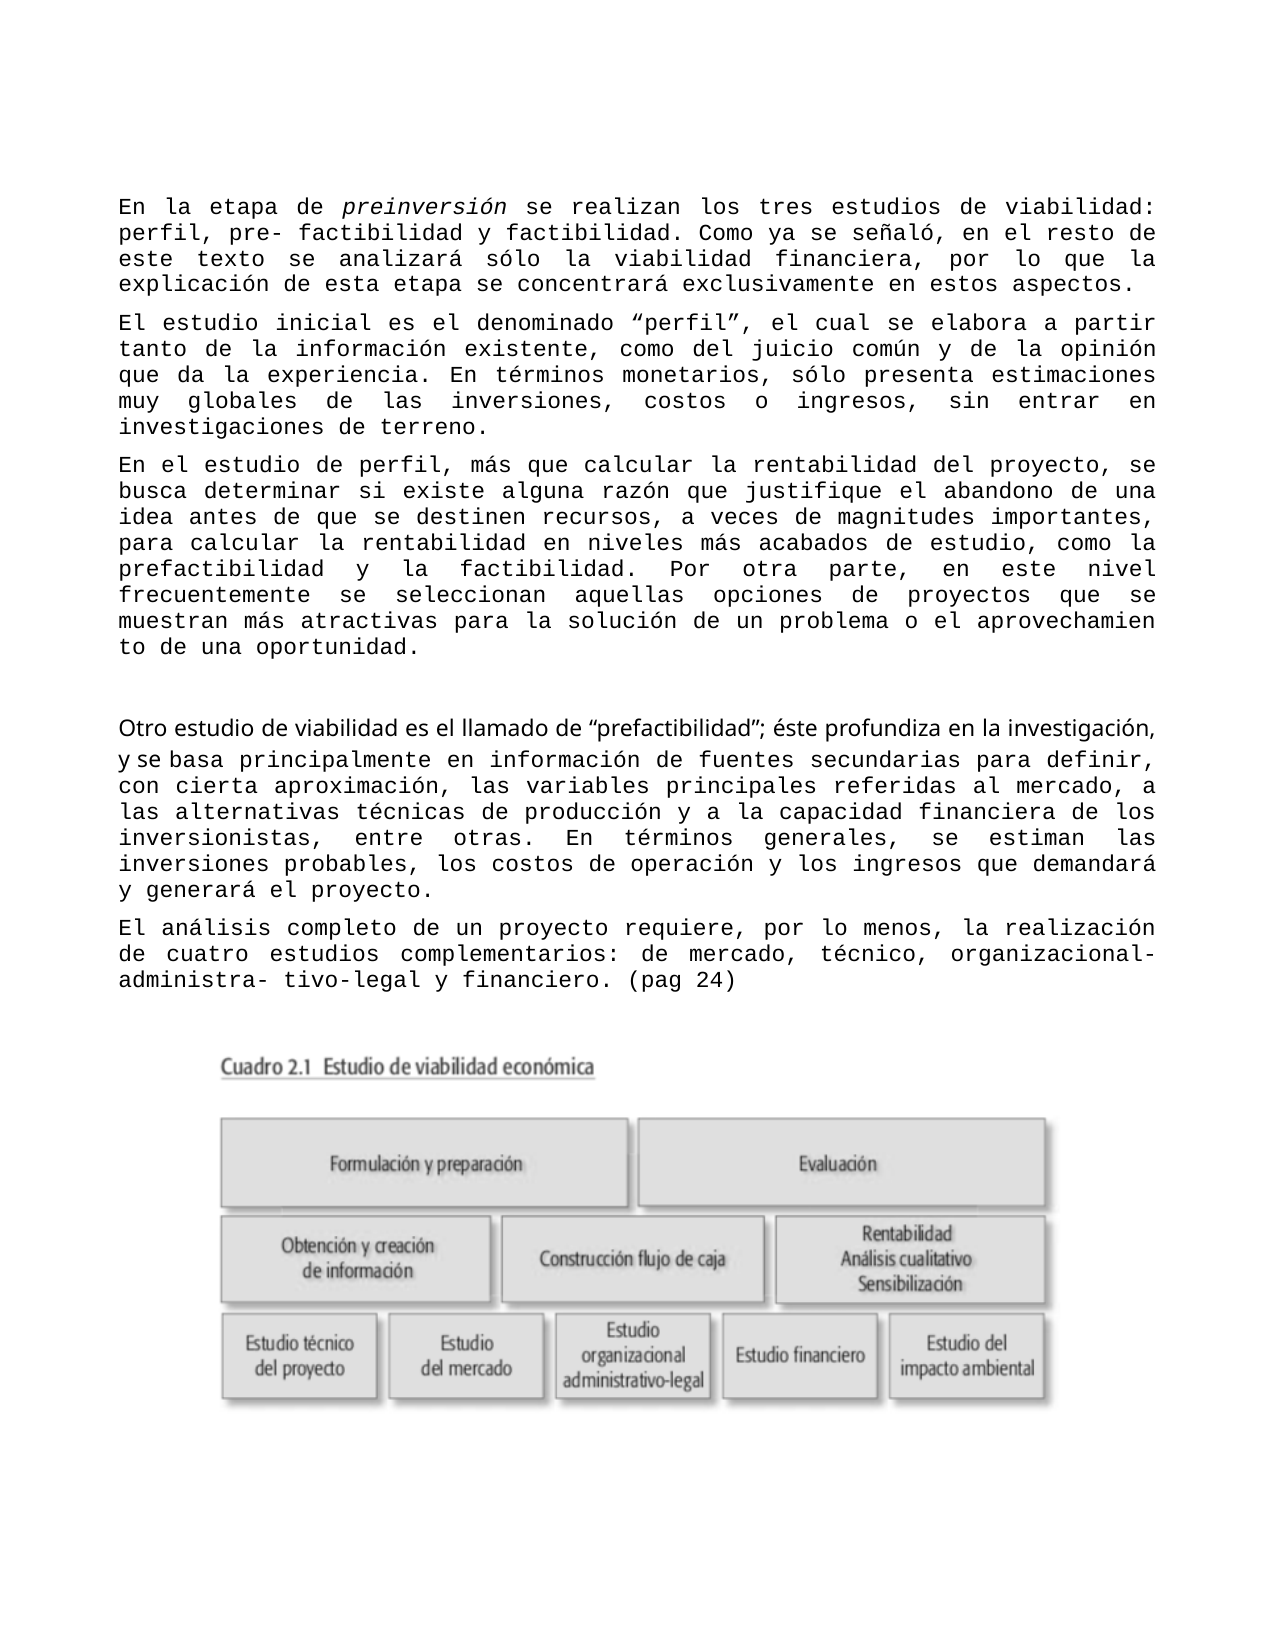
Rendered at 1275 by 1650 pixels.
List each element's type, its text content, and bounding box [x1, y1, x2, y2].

picture [208, 1045, 1067, 1429]
text En la etapa de preinversión se realizan los tres estudios de viabilidad: perfil, pre- factibilidad y factibilidad. Como ya se señaló, en el resto de este texto se analizará sólo la viabilidad financiera, por lo que la explicación de esta etapa se concentrará exclusivamente en estos aspectos. [118, 195, 1157, 299]
text Otro estudio de viabilidad es el llamado de “prefactibilidad”; éste profundiza en la investigación, y se basa principalmente en información de fuentes secundarias para definir, con cierta aproximación, las variables principales referidas al mercado, a las alternativas técnicas de producción y a la capacidad financiera de los inversionistas, entre otras. En términos generales, se estiman las inversiones probables, los costos de operación y los ingresos que demandará y generará el proyecto. [118, 712, 1157, 904]
text En el estudio de perfil, más que calcular la rentabilidad del proyecto, se busca determinar si existe alguna razón que justifique el abandono de una idea antes de que se destinen recursos, a veces de magnitudes importantes, para calcular la rentabilidad en niveles más acabados de estudio, como la prefactibilidad y la factibilidad. Por otra parte, en este nivel frecuentemente se seleccionan aquellas opciones de proyectos que se muestran más atractivas para la solución de un problema o el aprovechamien to de una oportunidad. [118, 453, 1157, 661]
text El análisis completo de un proyecto requiere, por lo menos, la realización de cuatro estudios complementarios: de mercado, técnico, organizacional-administra- tivo-legal y financiero. (pag 24) [118, 917, 1157, 994]
text El estudio inicial es el denominado “perfil”, el cual se elabora a partir tanto de la información existente, como del juicio común y de la opinión que da la experiencia. En términos monetarios, sólo presenta estimaciones muy globales de las inversiones, costos o ingresos, sin entrar en investigaciones de terreno. [118, 311, 1157, 441]
